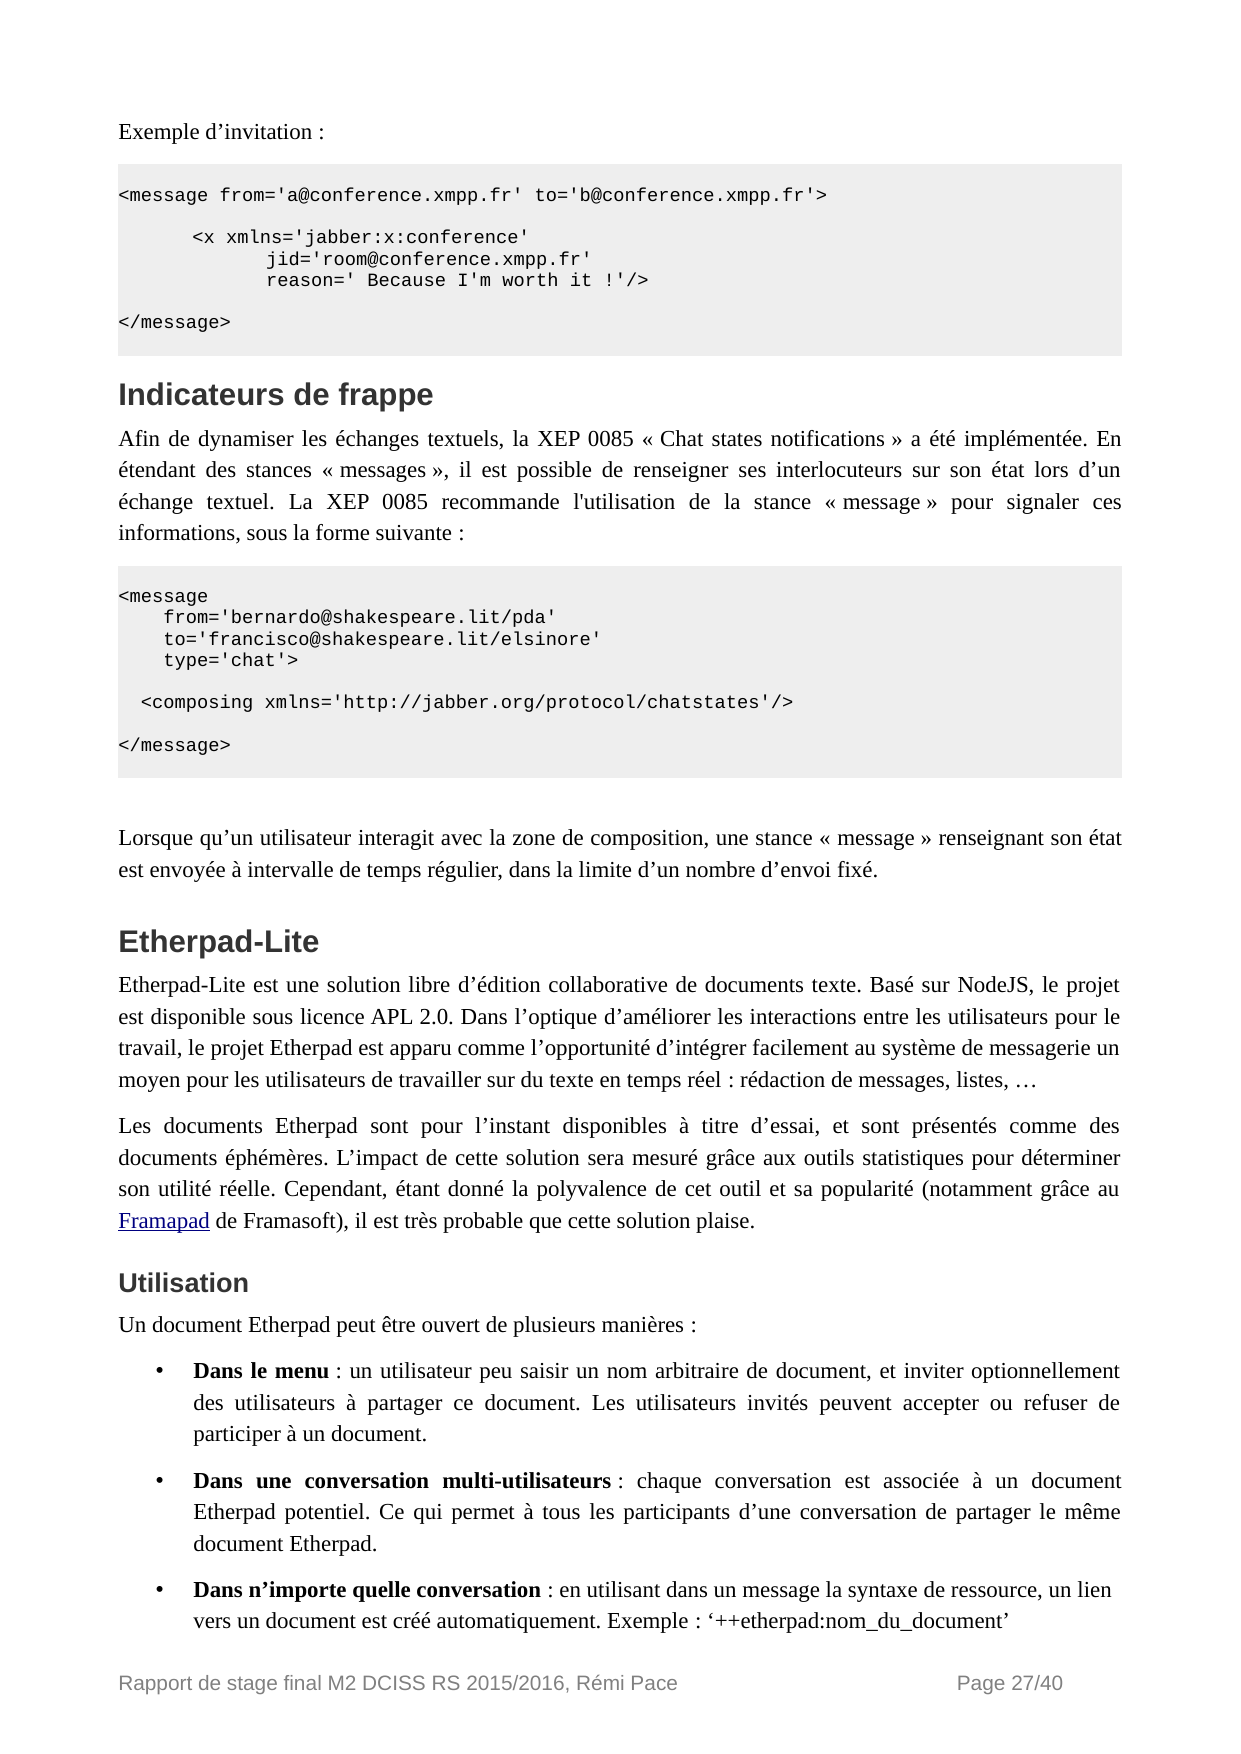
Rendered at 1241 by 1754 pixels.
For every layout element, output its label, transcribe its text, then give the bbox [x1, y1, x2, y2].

list Dans le menu : un utilisateur peu saisir un nom arbitraire de document, et inviter optionnellement des utilisateurs à partager ce document. Les utilisateurs invités peuvent accepter ou refuser de participer à un document. [156, 1357, 1122, 1447]
text <message [118, 587, 1122, 608]
text Un document Etherpad peut être ouvert de plusieurs manières : [118, 1311, 1122, 1338]
text Les documents Etherpad sont pour l’instant disponibles à titre d’essai, et sont présentés comme des documents éphémères. L’impact de cette solution sera mesuré grâce aux outils statistiques pour déterminer son utilité réelle. Cependant, étant donné la polyvalence de cet outil et sa popularité (notamment grâce au Framapad de Framasoft), il est très probable que cette solution plaise. [118, 1112, 1122, 1233]
text Exemple d’invitation : [118, 118, 1122, 144]
text Lorsque qu’un utilisateur interagit avec la zone de composition, une stance « message » renseignant son état est envoyée à intervalle de temps régulier, dans la limite d’un nombre d’envoi fixé. [118, 824, 1122, 882]
text from='bernardo@shakespeare.lit/pda' [118, 608, 1122, 629]
text to='francisco@shakespeare.lit/elsinore' [118, 629, 1122, 651]
subtitle Indicateurs de frappe [118, 376, 1122, 412]
text <message from='a@conference.xmpp.fr' to='b@conference.xmpp.fr'> [118, 186, 1122, 207]
text Afin de dynamiser les échanges textuels, la XEP 0085 « Chat states notifications » a été implémentée. En étendant des stances « messages », il est possible de renseigner ses interlocuteurs sur son état lors d’un échange textuel. La XEP 0085 recommande l'utilisation de la stance « message » pour signaler ces informations, sous la forme suivante : [118, 425, 1122, 546]
text </message> [118, 736, 1122, 757]
text type='chat'> [118, 651, 1122, 672]
text </message> [118, 313, 1122, 334]
text reason=' Because I'm worth it !'/> [118, 271, 1122, 292]
subtitle Utilisation [118, 1267, 1122, 1299]
subtitle Etherpad-Lite [118, 923, 1122, 959]
list Dans n’importe quelle conversation : en utilisant dans un message la syntaxe de ressource, un lien vers un document est créé automatiquement. Exemple : ‘++etherpad:nom_du_document’ [156, 1576, 1122, 1634]
list Dans une conversation multi-utilisateurs : chaque conversation est associée à un document Etherpad potentiel. Ce qui permet à tous les participants d’une conversation de partager le même document Etherpad. [156, 1467, 1122, 1556]
text jid='room@conference.xmpp.fr' [118, 249, 1122, 271]
text <composing xmlns='http://jabber.org/protocol/chatstates'/> [118, 693, 1122, 714]
text <x xmlns='jabber:x:conference' [118, 228, 1122, 249]
text Etherpad-Lite est une solution libre d’édition collaborative de documents texte. Basé sur NodeJS, le projet est disponible sous licence APL 2.0. Dans l’optique d’améliorer les interactions entre les utilisateurs pour le travail, le projet Etherpad est apparu comme l’opportunité d’intégrer facilement au système de messagerie un moyen pour les utilisateurs de travailler sur du texte en temps réel : rédaction de messages, listes, … [118, 971, 1122, 1092]
